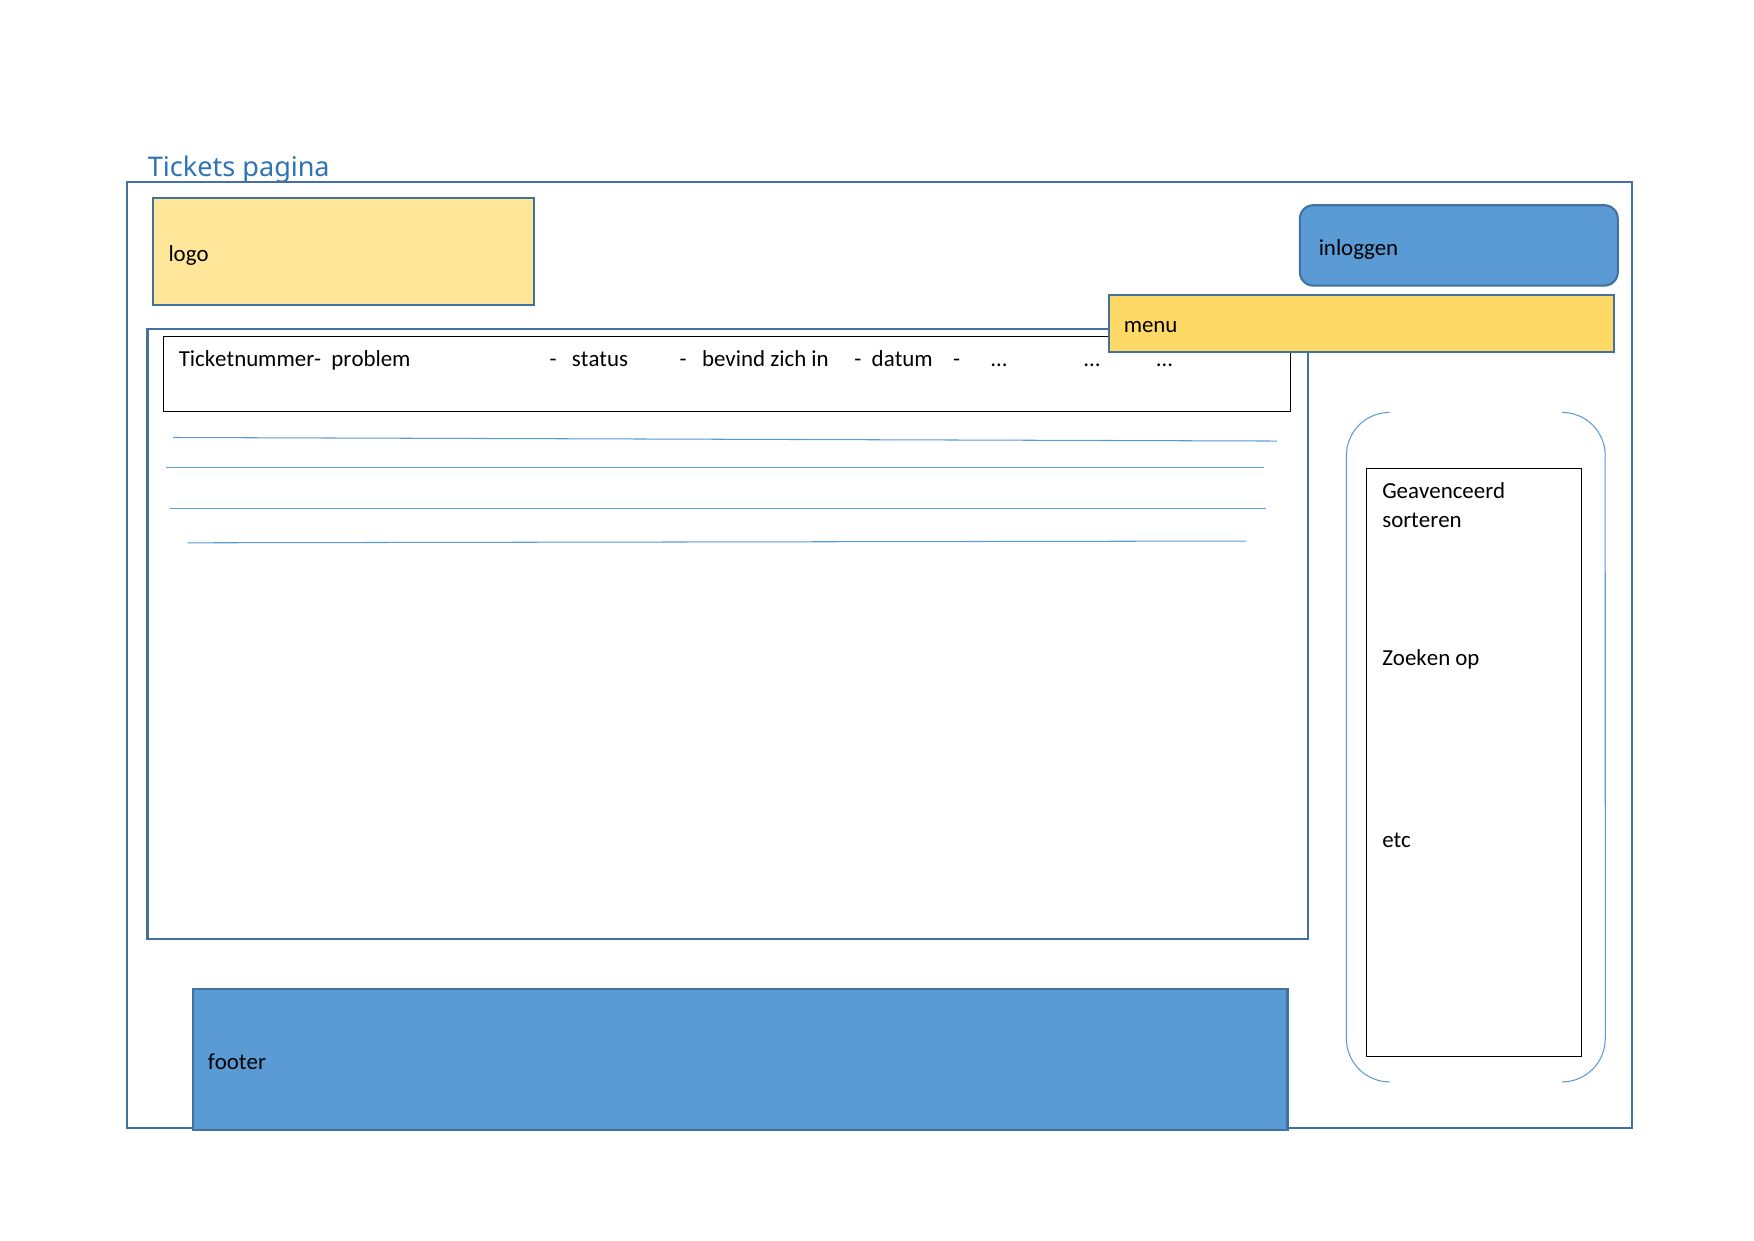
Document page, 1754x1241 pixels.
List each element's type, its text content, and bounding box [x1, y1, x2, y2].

text Ticketnummer- problem - status - bevind zich in - datum - … … … [178, 344, 1275, 372]
text Geavenceerd sorteren [1382, 476, 1566, 533]
text Tickets pagina [148, 148, 1606, 181]
text etc [1382, 826, 1566, 853]
text Zoeken op [1382, 643, 1566, 671]
text [164, 337, 1290, 411]
text [1367, 469, 1581, 1056]
